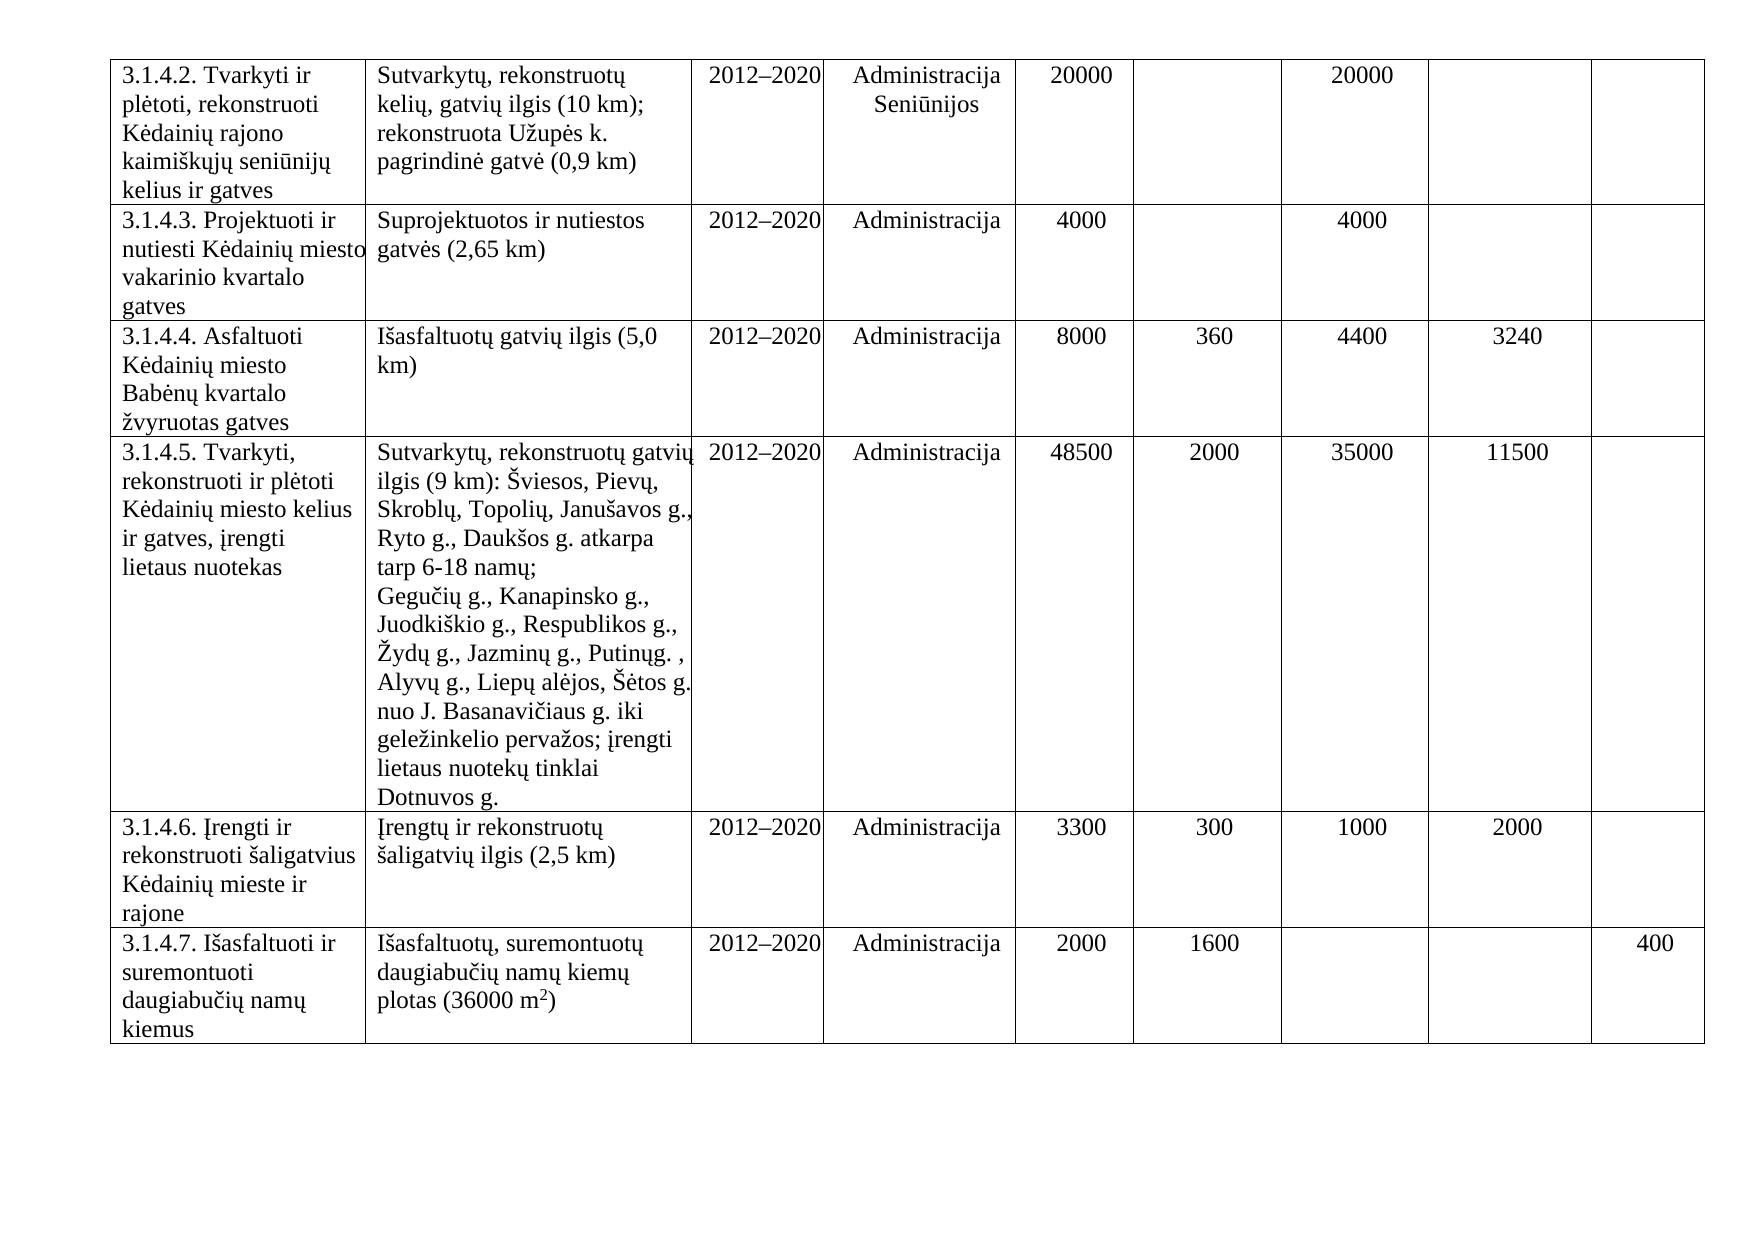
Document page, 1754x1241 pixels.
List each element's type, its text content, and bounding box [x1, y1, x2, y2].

table_cell 8000 [1016, 321, 1133, 436]
table_cell 3240 [1429, 321, 1591, 436]
table_cell [1282, 928, 1428, 1043]
table_cell 3.1.4.5. Tvarkyti, rekonstruoti ir plėtoti Kėdainių miesto kelius ir gatves, įrengti lietaus nuotekas [111, 437, 365, 811]
table_cell Suprojektuotos ir nutiestos gatvės (2,65 km) [366, 205, 691, 320]
table_cell [1134, 60, 1281, 204]
table_cell 2012–2020 [692, 205, 823, 320]
table_cell 300 [1134, 812, 1281, 927]
table_cell 4400 [1282, 321, 1428, 436]
table_cell Administracija [824, 928, 1015, 1043]
table_cell [1429, 60, 1591, 204]
table_cell 2012–2020 [692, 60, 823, 204]
table_cell Išasfaltuotų gatvių ilgis (5,0 km) [366, 321, 691, 436]
table_cell Administracija Seniūnijos [824, 60, 1015, 204]
table_cell 1600 [1134, 928, 1281, 1043]
table_cell 3.1.4.2. Tvarkyti ir plėtoti, rekonstruoti Kėdainių rajono kaimiškųjų seniūnijų kelius ir gatves [111, 60, 365, 204]
table_cell Administracija [824, 205, 1015, 320]
table_cell 3.1.4.7. Išasfaltuoti ir suremontuoti daugiabučių namų kiemus [111, 928, 365, 1043]
table_cell 2012–2020 [692, 321, 823, 436]
table_cell [1592, 321, 1704, 436]
table_cell 11500 [1429, 437, 1591, 811]
table_cell 48500 [1016, 437, 1133, 811]
table_cell [1134, 205, 1281, 320]
table_cell 1000 [1282, 812, 1428, 927]
table_cell [1592, 205, 1704, 320]
table_cell 400 [1592, 928, 1704, 1043]
table_cell [1429, 928, 1591, 1043]
table_cell 20000 [1282, 60, 1428, 204]
table_cell 2000 [1134, 437, 1281, 811]
table_cell Administracija [824, 437, 1015, 811]
table_cell 3.1.4.3. Projektuoti ir nutiesti Kėdainių miesto vakarinio kvartalo gatves [111, 205, 365, 320]
table_cell 2000 [1016, 928, 1133, 1043]
table_cell 3300 [1016, 812, 1133, 927]
table_cell Įrengtų ir rekonstruotų šaligatvių ilgis (2,5 km) [366, 812, 691, 927]
table_cell [1429, 205, 1591, 320]
table_cell Administracija [824, 812, 1015, 927]
table_cell [1592, 812, 1704, 927]
table_cell [1592, 437, 1704, 811]
table_cell 2012–2020 [692, 928, 823, 1043]
table_cell 360 [1134, 321, 1281, 436]
table_cell Administracija [824, 321, 1015, 436]
table_cell Išasfaltuotų, suremontuotų daugiabučių namų kiemų plotas (36000 m2) [366, 928, 691, 1043]
table_cell 2000 [1429, 812, 1591, 927]
table_cell 3.1.4.6. Įrengti ir rekonstruoti šaligatvius Kėdainių mieste ir rajone [111, 812, 365, 927]
table_cell 4000 [1282, 205, 1428, 320]
table_cell 20000 [1016, 60, 1133, 204]
table_cell 4000 [1016, 205, 1133, 320]
table_cell Sutvarkytų, rekonstruotų kelių, gatvių ilgis (10 km); rekonstruota Užupės k. pagrindinė gatvė (0,9 km) [366, 60, 691, 204]
table_cell 35000 [1282, 437, 1428, 811]
table_cell Sutvarkytų, rekonstruotų gatvių ilgis (9 km): Šviesos, Pievų, Skroblų, Topolių, Janušavos g., Ryto g., Daukšos g. atkarpa tarp 6-18 namų; Gegučių g., Kanapinsko g., Juodkiškio g., Respublikos g., Žydų g., Jazminų g., Putinųg. , Alyvų g., Liepų alėjos, Šėtos g. nuo J. Basanavičiaus g. iki geležinkelio pervažos; įrengti lietaus nuotekų tinklai Dotnuvos g. [366, 437, 691, 811]
table_cell 2012–2020 [692, 812, 823, 927]
table_cell [1592, 60, 1704, 204]
table_cell 2012–2020 [692, 437, 823, 811]
table_cell 3.1.4.4. Asfaltuoti Kėdainių miesto Babėnų kvartalo žvyruotas gatves [111, 321, 365, 436]
